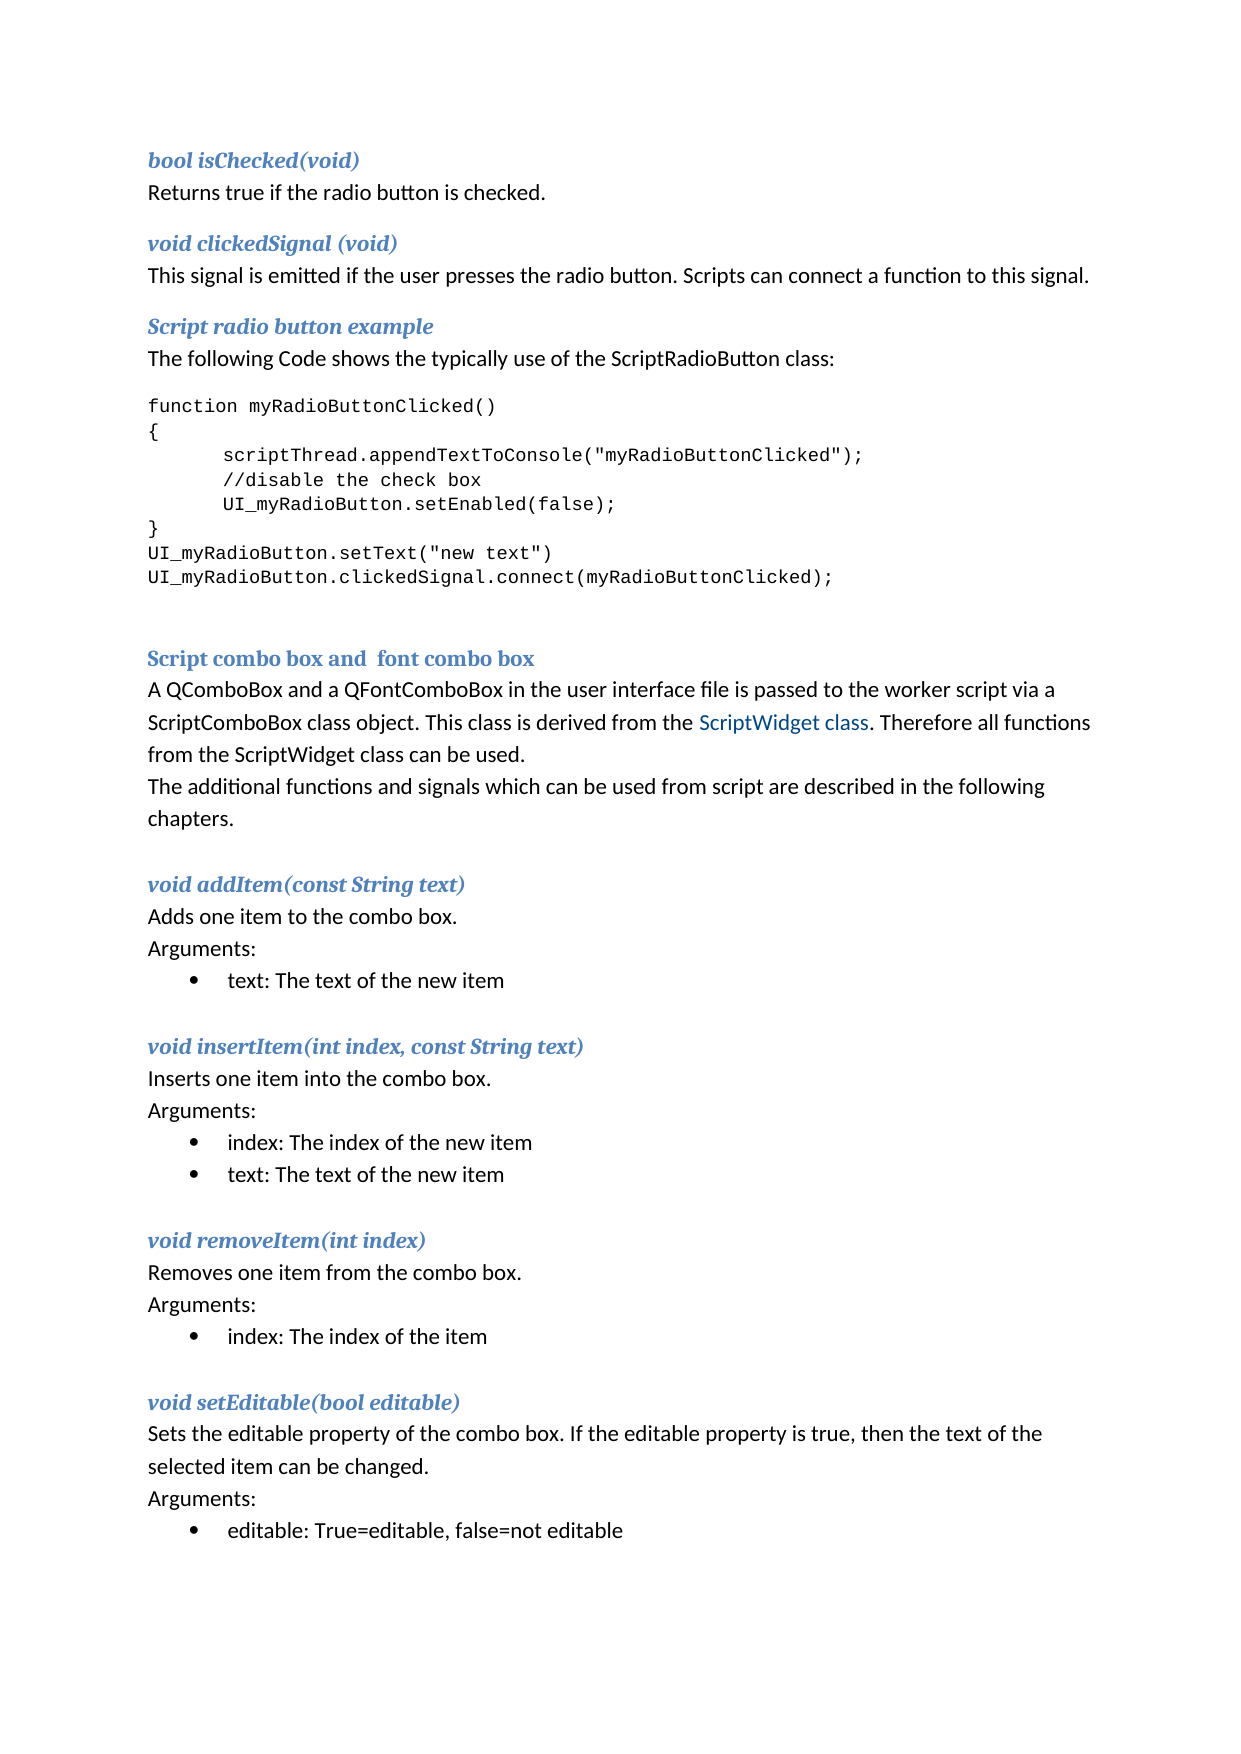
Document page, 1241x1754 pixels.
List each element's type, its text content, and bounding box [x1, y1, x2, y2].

text Returns true if the radio button is checked. [148, 178, 1093, 206]
text //disable the check box [148, 470, 1093, 492]
text } [148, 519, 1093, 540]
text Inserts one item into the combo box. [148, 1064, 1093, 1092]
subtitle Script radio button example [148, 314, 1093, 340]
text scriptThread.appendTextToConsole("myRadioButtonClicked"); [148, 446, 1093, 467]
subtitle bool isChecked(void) [148, 148, 1093, 174]
text UI_myRadioButton.setEnabled(false); [148, 495, 1093, 516]
text Sets the editable property of the combo box. If the editable property is true, then the text of the selected item can be changed. [148, 1419, 1093, 1480]
subtitle void removeItem(int index) [148, 1227, 1093, 1254]
list index: The index of the item [190, 1322, 1093, 1350]
list text: The text of the new item [190, 1160, 1093, 1188]
list editable: True=editable, false=not editable [190, 1516, 1093, 1544]
subtitle void insertItem(int index, const String text) [148, 1033, 1093, 1060]
text The additional functions and signals which can be used from script are described in the following chapters. [148, 772, 1093, 832]
subtitle void setEditable(bool editable) [148, 1389, 1093, 1416]
text Arguments: [148, 1290, 1093, 1318]
text Arguments: [148, 934, 1093, 962]
text Arguments: [148, 1096, 1093, 1124]
text This signal is emitted if the user presses the radio button. Scripts can connect a function to this signal. [148, 261, 1093, 289]
text { [148, 422, 1093, 443]
subtitle Script combo box and font combo box [148, 645, 1093, 672]
subtitle void addItem(const String text) [148, 872, 1093, 898]
text UI_myRadioButton.clickedSignal.connect(myRadioButtonClicked); [148, 568, 1093, 589]
text Adds one item to the combo box. [148, 902, 1093, 930]
list index: The index of the new item [190, 1128, 1093, 1156]
text Arguments: [148, 1484, 1093, 1512]
text Removes one item from the combo box. [148, 1258, 1093, 1286]
text A QComboBox and a QFontComboBox in the user interface file is passed to the worker script via a ScriptComboBox class object. This class is derived from the ScriptWidget class. Therefore all functions from the ScriptWidget class can be used. [148, 676, 1093, 768]
text The following Code shows the typically use of the ScriptRadioButton class: [148, 344, 1093, 372]
text function myRadioButtonClicked() [148, 397, 1093, 418]
text UI_myRadioButton.setText("new text") [148, 543, 1093, 565]
subtitle void clickedSignal (void) [148, 231, 1093, 257]
list text: The text of the new item [190, 966, 1093, 994]
